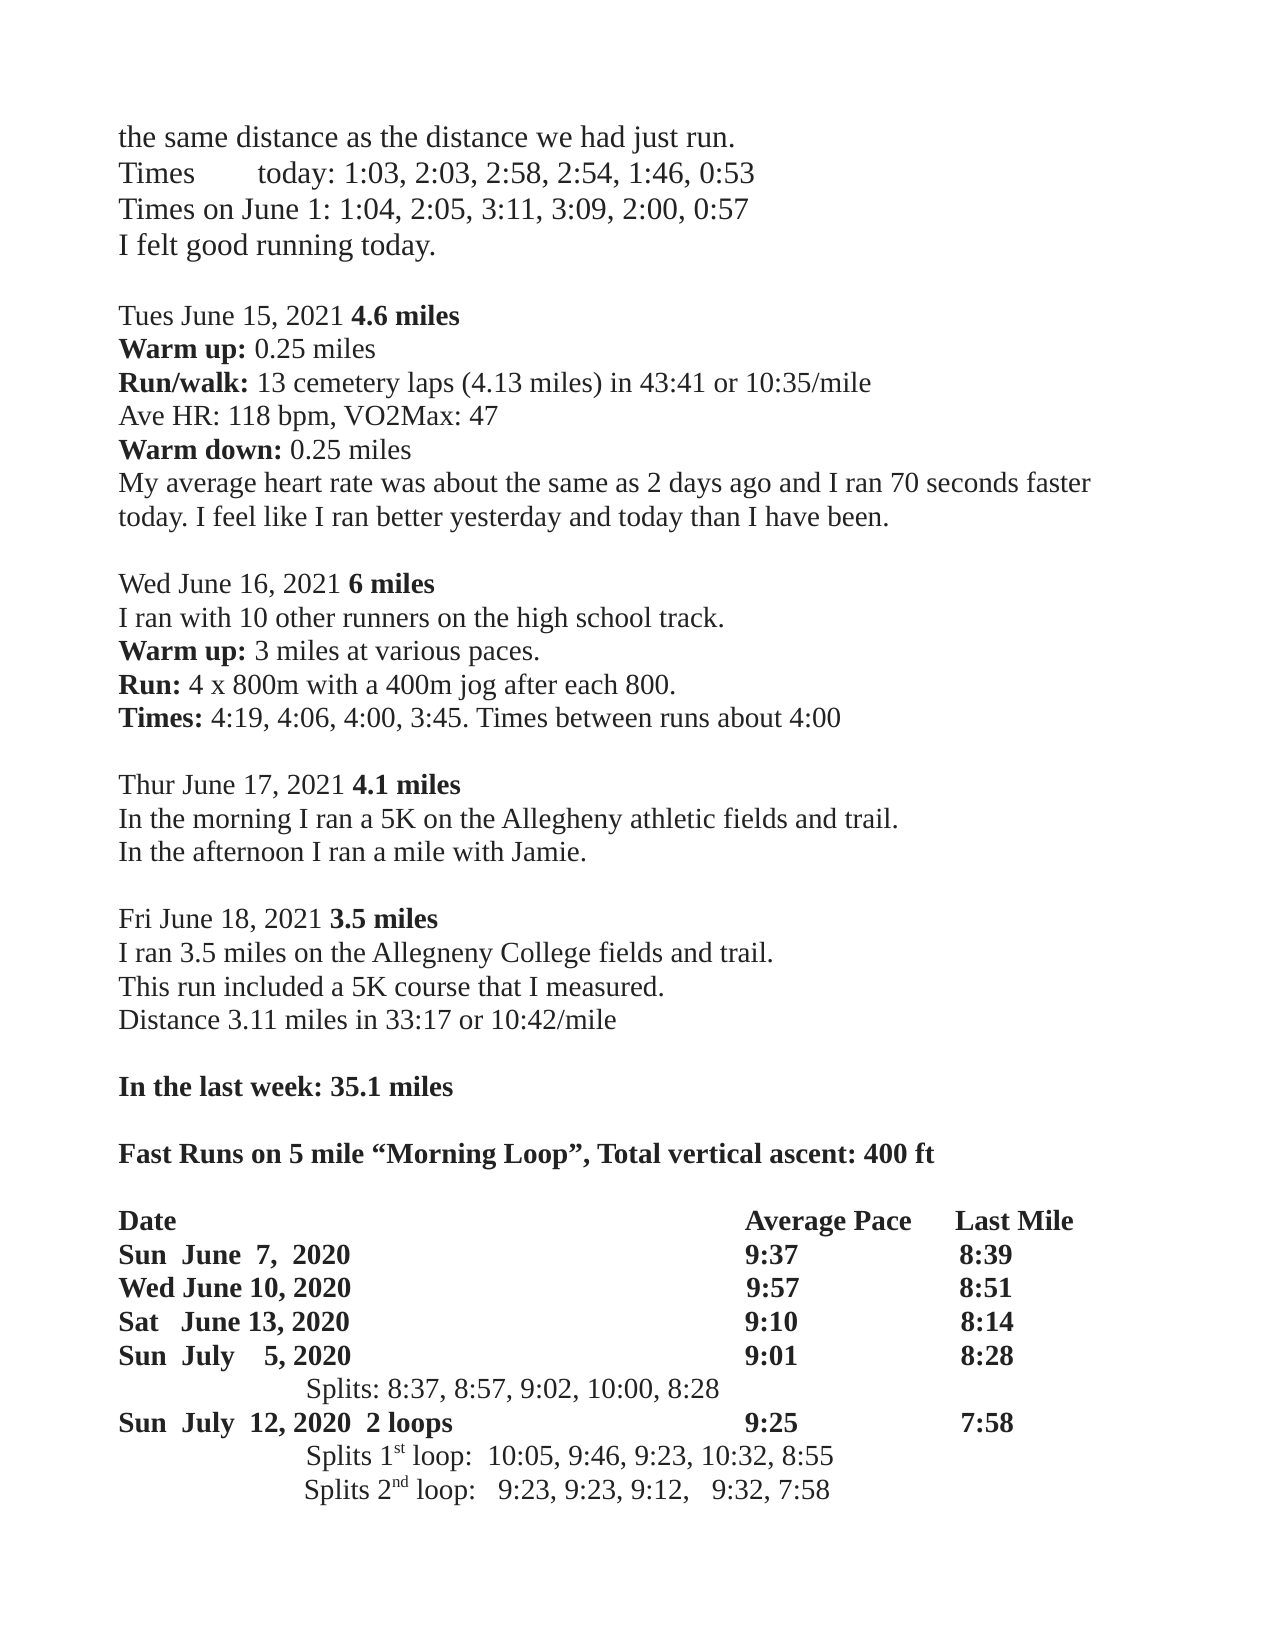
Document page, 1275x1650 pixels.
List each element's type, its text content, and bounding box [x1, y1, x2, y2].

text Sun June 7, 2020 9:37 8:39 [118, 1237, 1161, 1271]
text Wed June 16, 2021 6 miles [118, 566, 1161, 600]
text Wed June 10, 2020 9:57 8:51 [118, 1271, 1161, 1304]
text I felt good running today. [118, 226, 1161, 262]
text Warm up: 3 miles at various paces. [118, 633, 1161, 667]
text Times: 4:19, 4:06, 4:00, 3:45. Times between runs about 4:00 [118, 700, 1161, 734]
text Ave HR: 118 bpm, VO2Max: 47 [118, 398, 1161, 432]
text Fast Runs on 5 mile “Morning Loop”, Total vertical ascent: 400 ft [118, 1136, 1161, 1170]
text the same distance as the distance we had just run. [118, 118, 1161, 154]
text Warm up: 0.25 miles [118, 331, 1161, 365]
text I ran 3.5 miles on the Allegneny College fields and trail. [118, 935, 1161, 969]
text Date Average Pace Last Mile [118, 1203, 1161, 1237]
text I ran with 10 other runners on the high school track. [118, 600, 1161, 633]
text Distance 3.11 miles in 33:17 or 10:42/mile [118, 1002, 1161, 1036]
text In the last week: 35.1 miles [118, 1069, 1161, 1103]
text Run: 4 x 800m with a 400m jog after each 800. [118, 667, 1161, 700]
text Sat June 13, 2020 9:10 8:14 Sun July 5, 2020 9:01 8:28 Splits: 8:37, 8:57, 9:02, 10:00, 8:28 Sun July 12, 2020 2 loops 9:25 7:58 Splits 1st loop: 10:05, 9:46, 9:23, 10:32, 8:55 [118, 1304, 1161, 1472]
text Times today: 1:03, 2:03, 2:58, 2:54, 1:46, 0:53 [118, 154, 1161, 190]
text Run/walk: 13 cemetery laps (4.13 miles) in 43:41 or 10:35/mile [118, 365, 1161, 398]
text Warm down: 0.25 miles [118, 432, 1161, 466]
text In the morning I ran a 5K on the Allegheny athletic fields and trail. [118, 801, 1161, 834]
text In the afternoon I ran a mile with Jamie. [118, 834, 1161, 868]
text My average heart rate was about the same as 2 days ago and I ran 70 seconds faster today. I feel like I ran better yesterday and today than I have been. [118, 466, 1161, 533]
text Thur June 17, 2021 4.1 miles [118, 767, 1161, 801]
text Splits 2nd loop: 9:23, 9:23, 9:12, 9:32, 7:58 [118, 1472, 1161, 1505]
text Fri June 18, 2021 3.5 miles [118, 902, 1161, 935]
text Tues June 15, 2021 4.6 miles [118, 298, 1161, 331]
text This run included a 5K course that I measured. [118, 969, 1161, 1002]
text Times on June 1: 1:04, 2:05, 3:11, 3:09, 2:00, 0:57 [118, 190, 1161, 226]
